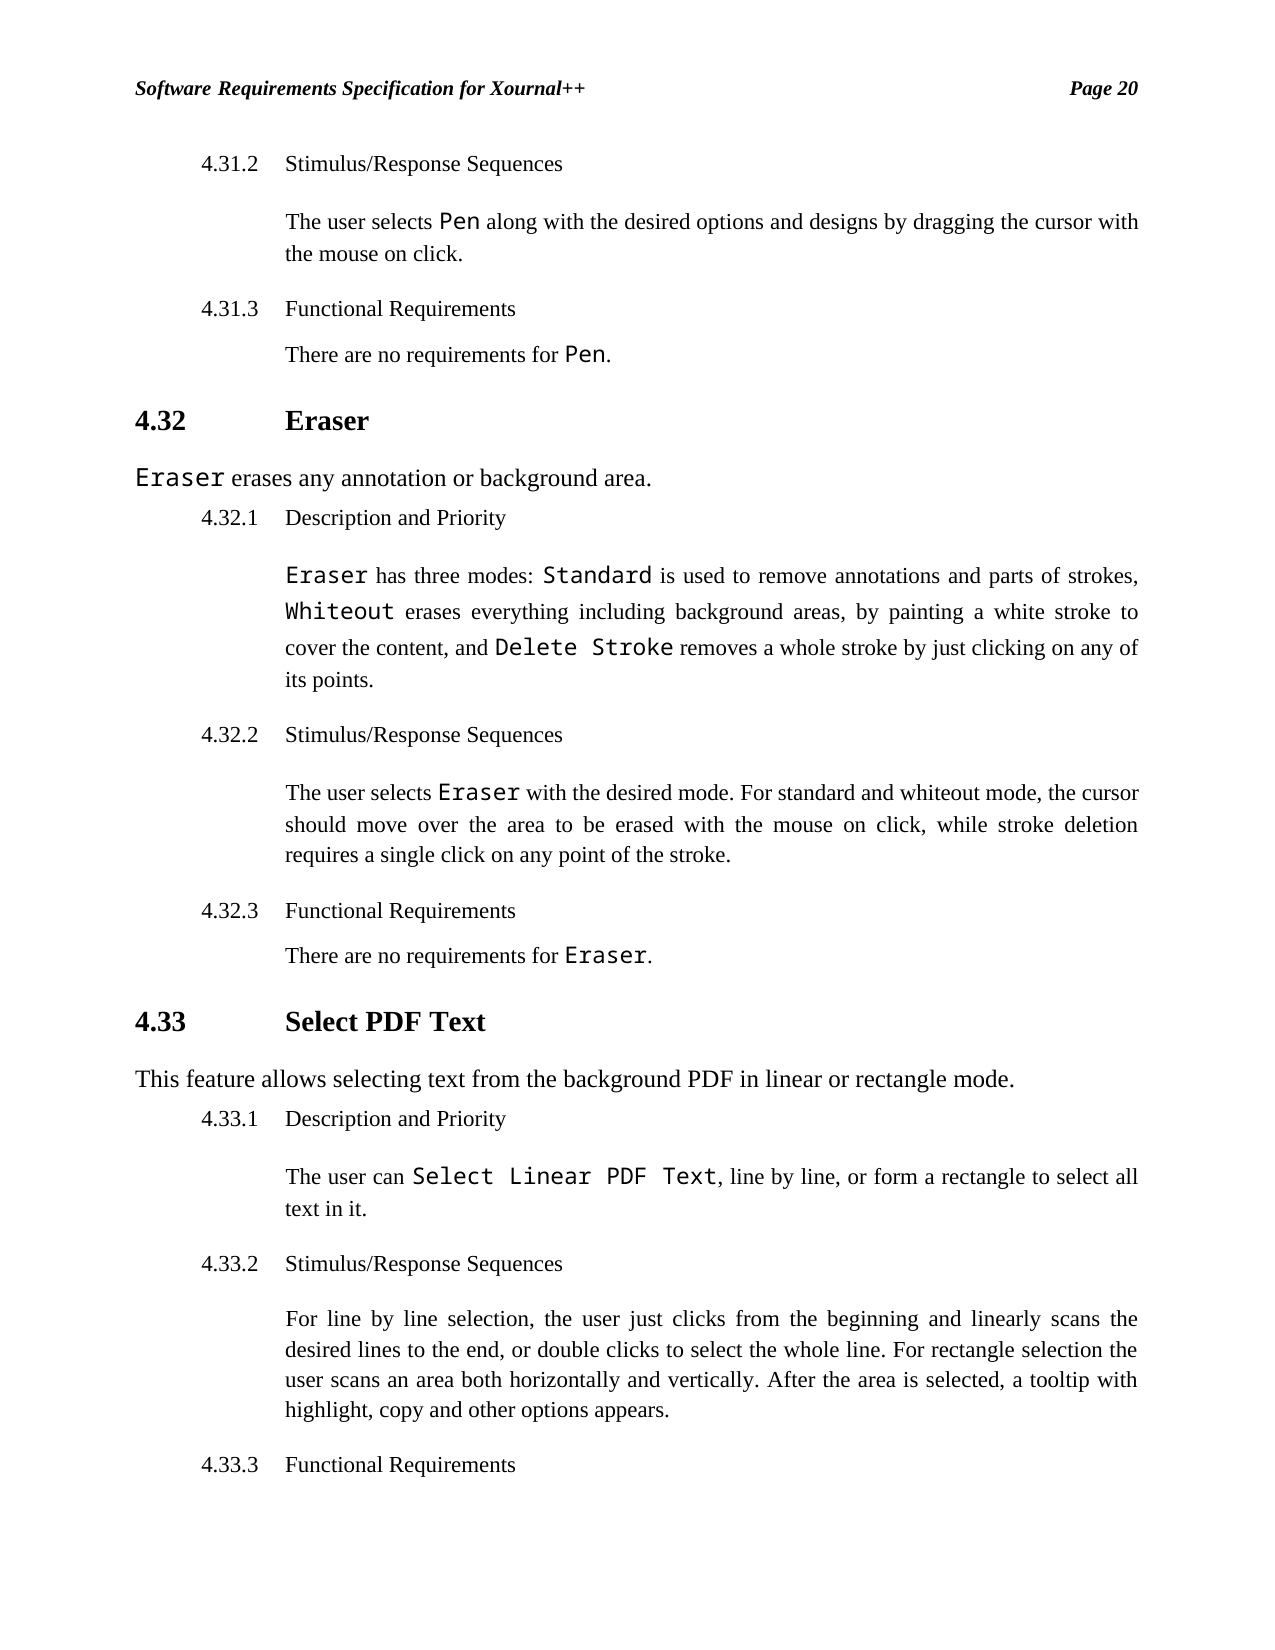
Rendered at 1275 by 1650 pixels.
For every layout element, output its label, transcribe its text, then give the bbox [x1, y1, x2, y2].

text For line by line selection, the user just clicks from the beginning and linearly scans the desired lines to the end, or double clicks to select the whole line. For rectangle selection the user scans an area both horizontally and vertically. After the area is selected, a tooltip with highlight, copy and other options appears. [285, 1305, 1140, 1422]
subtitle Select PDF Text [135, 1004, 1140, 1038]
text Eraser erases any annotation or background area. [135, 466, 1140, 491]
text There are no requirements for Eraser. [210, 939, 1140, 971]
text This feature allows selecting text from the background PDF in linear or rectangle mode. [135, 1067, 1140, 1092]
text 4.32.1 Description and Priority [201, 503, 1140, 530]
text The user selects Pen along with the desired options and designs by dragging the cursor with the mouse on click. [285, 205, 1140, 267]
text 4.33.1 Description and Priority [201, 1105, 1140, 1131]
text 4.32.3 Functional Requirements [201, 897, 1140, 923]
text 4.31.3 Functional Requirements [201, 296, 1140, 322]
text 4.33.2 Stimulus/Response Sequences [201, 1250, 1140, 1277]
text There are no requirements for Pen. [210, 338, 1140, 369]
text The user selects Eraser with the desired mode. For standard and whiteout mode, the cursor should move over the area to be erased with the mouse on click, while stroke deletion requires a single click on any point of the stroke. [285, 776, 1140, 868]
text 4.31.2 Stimulus/Response Sequences [201, 150, 1140, 176]
text 4.32.2 Stimulus/Response Sequences [201, 721, 1140, 747]
subtitle Eraser [135, 403, 1140, 437]
text The user can Select Linear PDF Text, line by line, or form a rectangle to select all text in it. [285, 1160, 1140, 1221]
text Eraser has three modes: Standard is used to remove annotations and parts of strokes, Whiteout erases everything including background areas, by painting a white stroke to cover the content, and Delete Stroke removes a whole stroke by just clicking on any of its points. [285, 559, 1140, 692]
text 4.33.3 Functional Requirements [201, 1451, 1140, 1478]
